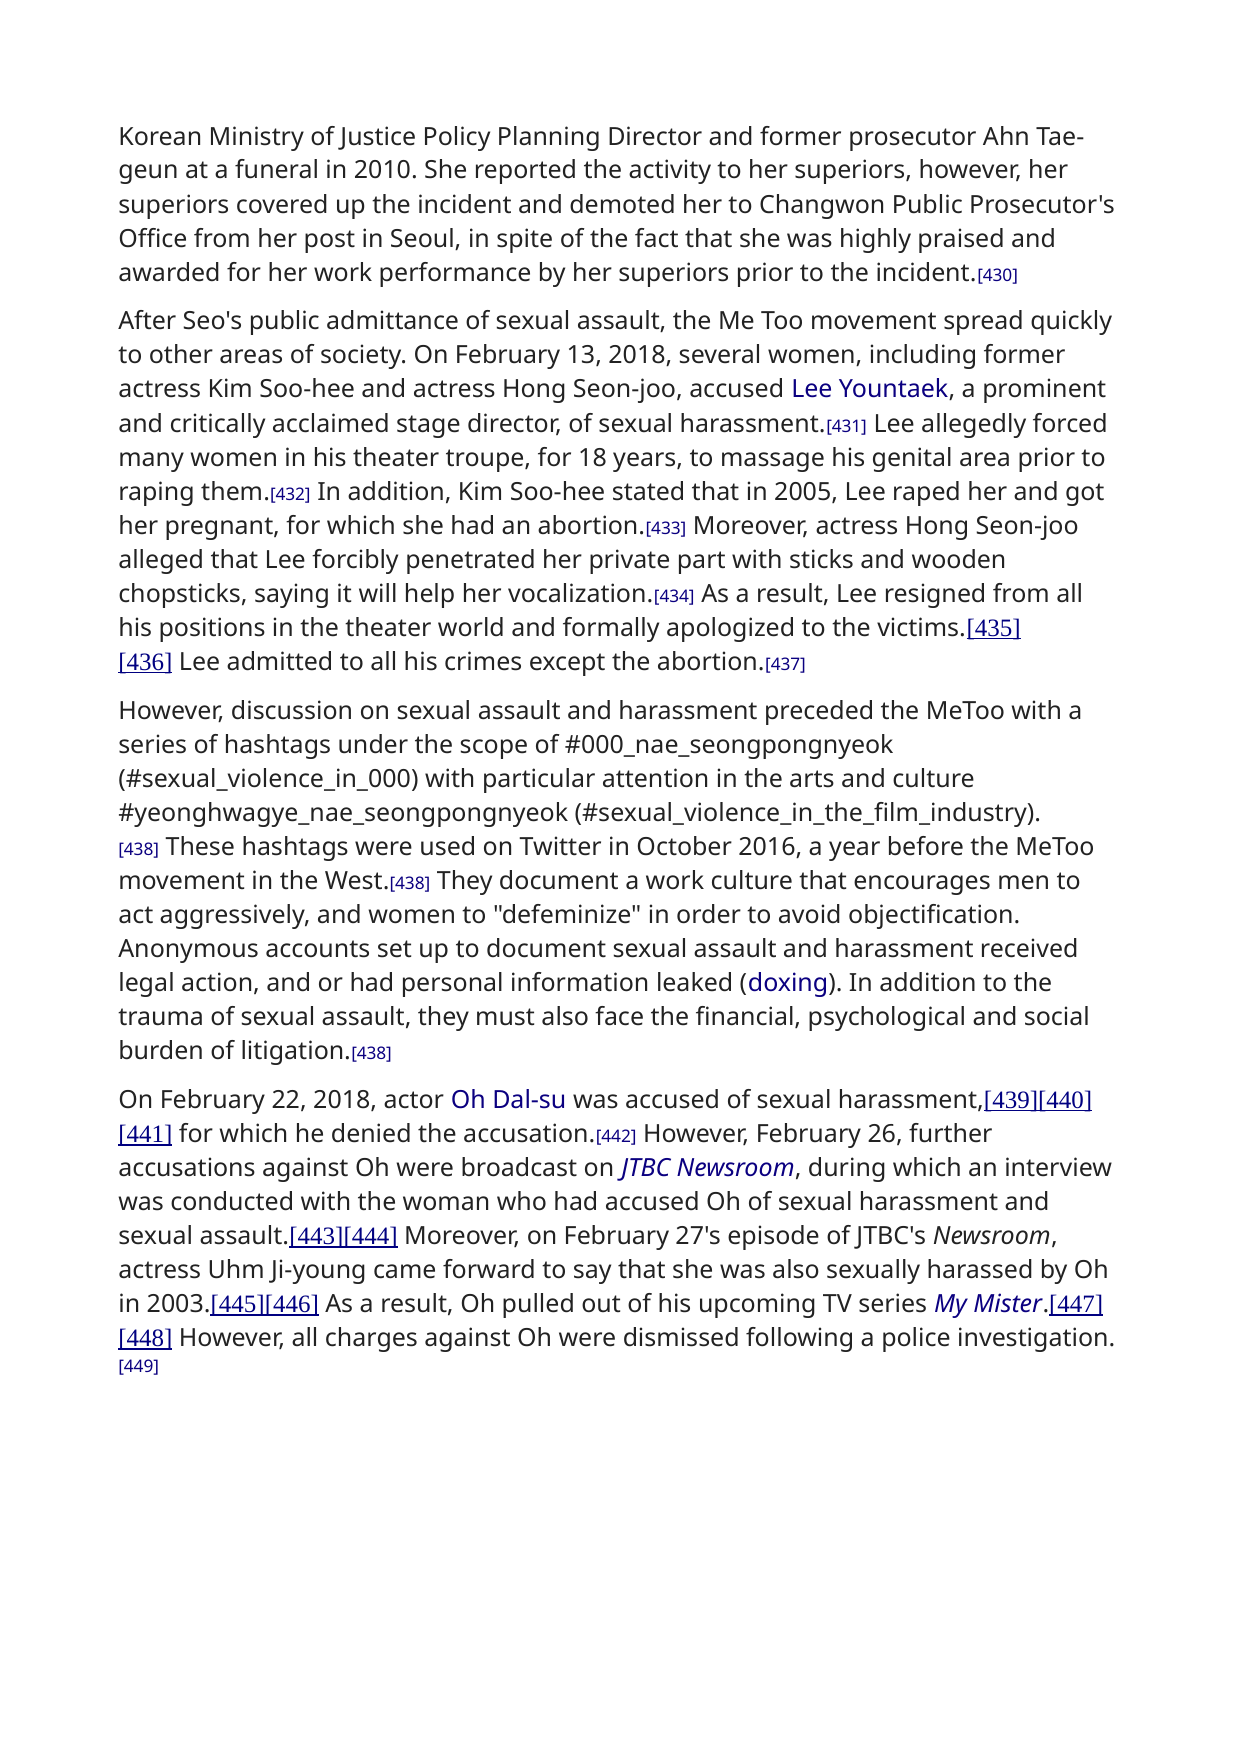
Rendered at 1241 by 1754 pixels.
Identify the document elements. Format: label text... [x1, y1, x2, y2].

text Korean Ministry of Justice Policy Planning Director and former prosecutor Ahn Tae-geun at a funeral in 2010. She reported the activity to her superiors, however, her superiors covered up the incident and demoted her to Changwon Public Prosecutor's Office from her post in Seoul, in spite of the fact that she was highly praised and awarded for her work performance by her superiors prior to the incident.[430] [118, 118, 1122, 288]
text On February 22, 2018, actor Oh Dal-su was accused of sexual harassment,[439][440][441] for which he denied the accusation.[442] However, February 26, further accusations against Oh were broadcast on JTBC Newsroom, during which an interview was conducted with the woman who had accused Oh of sexual harassment and sexual assault.[443][444] Moreover, on February 27's episode of JTBC's Newsroom, actress Uhm Ji-young came forward to say that she was also sexually harassed by Oh in 2003.[445][446] As a result, Oh pulled out of his upcoming TV series My Mister.[447][448] However, all charges against Oh were dismissed following a police investigation.[449] [118, 1082, 1122, 1377]
text However, discussion on sexual assault and harassment preceded the MeToo with a series of hashtags under the scope of #000_nae_seongpongnyeok (#sexual_violence_in_000) with particular attention in the arts and culture #yeonghwagye_nae_seongpongnyeok (#sexual_violence_in_the_film_industry).[438] These hashtags were used on Twitter in October 2016, a year before the MeToo movement in the West.[438] They document a work culture that encourages men to act aggressively, and women to "defeminize" in order to avoid objectification. Anonymous accounts set up to document sexual assault and harassment received legal action, and or had personal information leaked (doxing). In addition to the trauma of sexual assault, they must also face the financial, psychological and social burden of litigation.[438] [118, 692, 1122, 1067]
text After Seo's public admittance of sexual assault, the Me Too movement spread quickly to other areas of society. On February 13, 2018, several women, including former actress Kim Soo-hee and actress Hong Seon-joo, accused Lee Yountaek, a prominent and critically acclaimed stage director, of sexual harassment.[431] Lee allegedly forced many women in his theater troupe, for 18 years, to massage his genital area prior to raping them.[432] In addition, Kim Soo-hee stated that in 2005, Lee raped her and got her pregnant, for which she had an abortion.[433] Moreover, actress Hong Seon-joo alleged that Lee forcibly penetrated her private part with sticks and wooden chopsticks, saying it will help her vocalization.[434] As a result, Lee resigned from all his positions in the theater world and formally apologized to the victims.[435][436] Lee admitted to all his crimes except the abortion.[437] [118, 303, 1122, 678]
